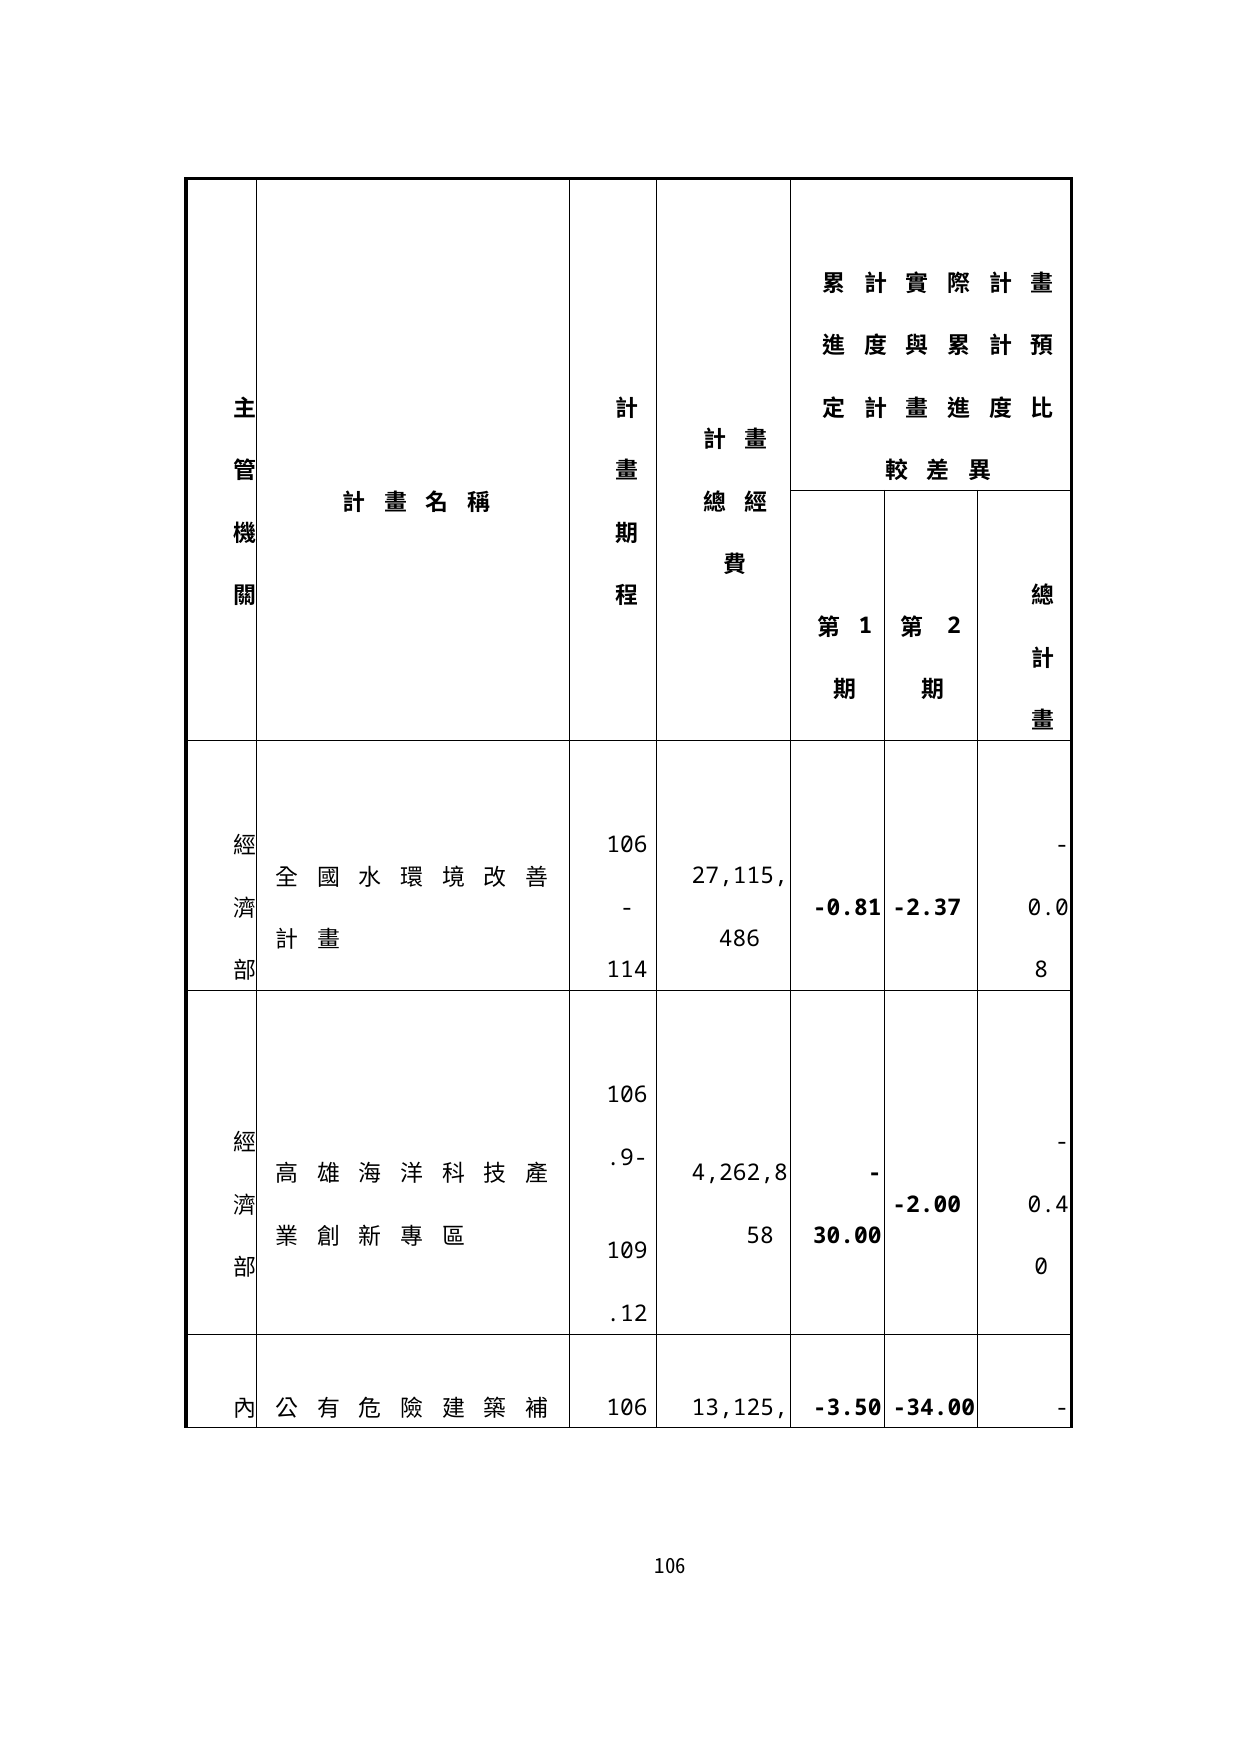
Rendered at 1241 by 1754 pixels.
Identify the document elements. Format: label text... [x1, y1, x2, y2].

table_cell 106- 114 [570, 741, 656, 990]
table_cell 經濟部 [188, 991, 256, 1333]
table_cell 第1期 [791, 491, 884, 740]
table_cell -0.40 [978, 991, 1070, 1333]
table_cell -2.37 [885, 741, 977, 990]
table_header 累計實際計畫進度與累計預定計畫進度比較差異 [791, 180, 1070, 490]
table_cell 總計畫 [978, 491, 1070, 740]
table_cell -0.81 [791, 741, 884, 990]
table_cell 106 [570, 1335, 656, 1427]
table_cell 全國水環境改善計畫 [257, 741, 569, 990]
table_cell -3.50 [791, 1335, 884, 1427]
table_cell -2.00 [885, 991, 977, 1333]
table_cell 13,125, [657, 1335, 790, 1427]
table_cell -34.00 [885, 1335, 977, 1427]
table_cell 27,115,486 [657, 741, 790, 990]
table_cell -0.08 [978, 741, 1070, 990]
table_header 計畫 期程 [570, 180, 656, 740]
table_cell [978, 1335, 1070, 1427]
table_header 計畫總經費 [657, 180, 790, 740]
table_cell -30.00 [791, 991, 884, 1333]
table_header 計畫名稱 [257, 180, 569, 740]
table_cell 第2期 [885, 491, 977, 740]
table_cell 高雄海洋科技產業創新專區 [257, 991, 569, 1333]
table_cell 4,262,858 [657, 991, 790, 1333]
table_cell 公有危險建築補 [257, 1335, 569, 1427]
table_cell 106.9- 109.12 [570, 991, 656, 1333]
table_cell 內 [188, 1335, 256, 1427]
table_header 主管機關 [188, 180, 256, 740]
table_cell 經濟部 [188, 741, 256, 990]
